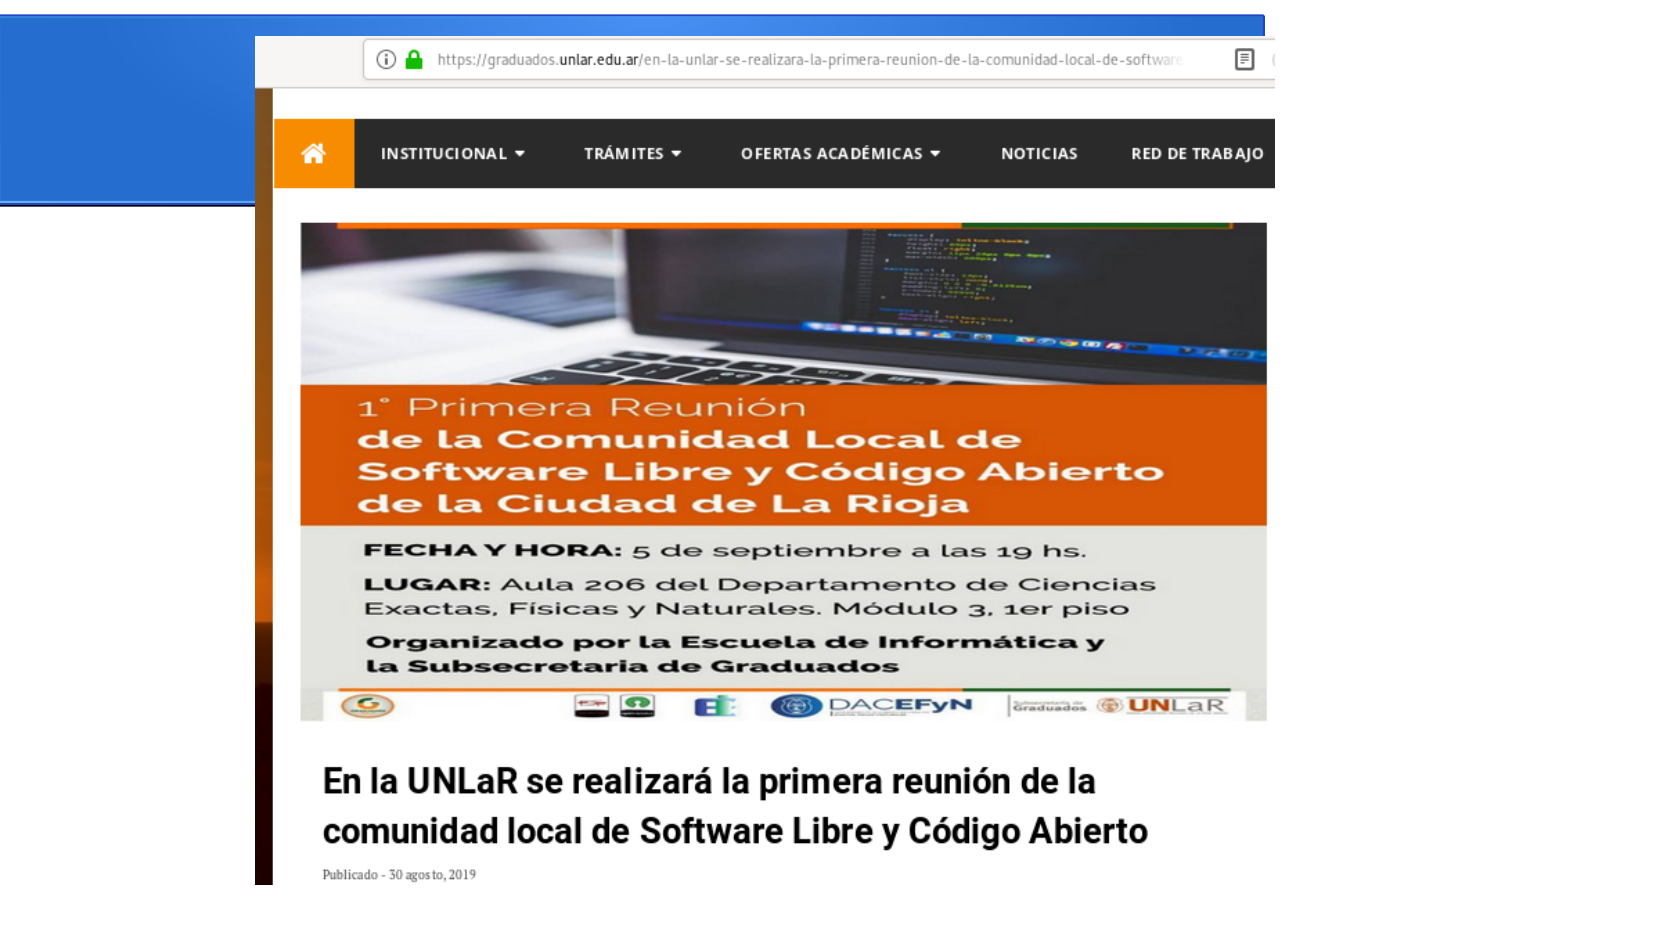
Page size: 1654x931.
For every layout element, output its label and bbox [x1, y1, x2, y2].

picture [255, 36, 1275, 886]
